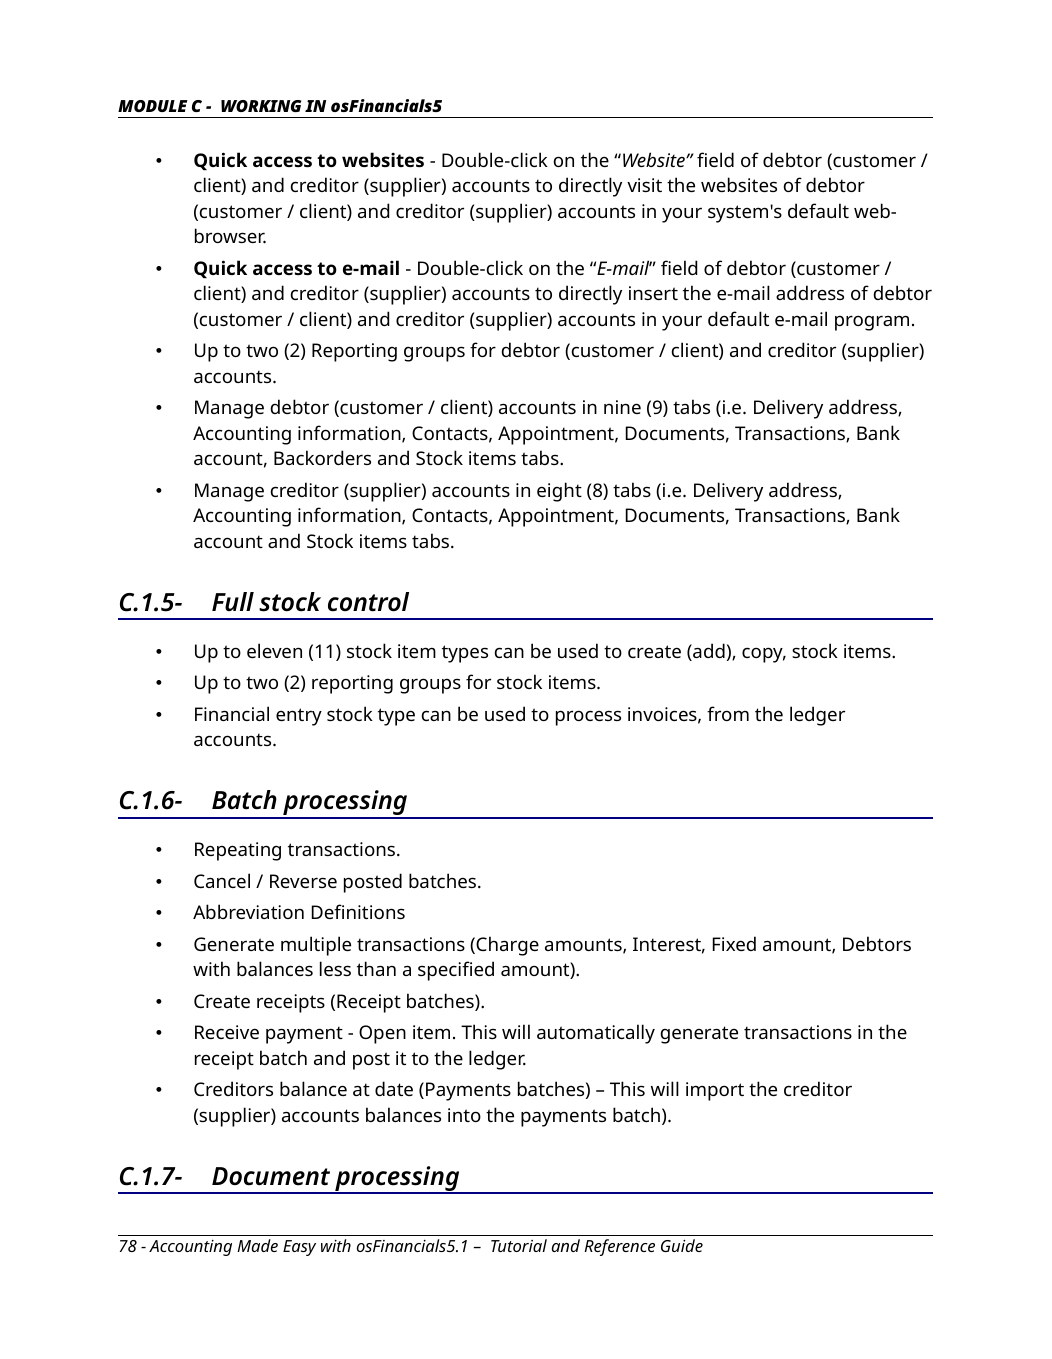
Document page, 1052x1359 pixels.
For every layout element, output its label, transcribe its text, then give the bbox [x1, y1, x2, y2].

list Up to two (2) reporting groups for stock items. [156, 669, 933, 695]
subtitle Batch processing [118, 783, 933, 817]
list Manage debtor (customer / client) accounts in nine (9) tabs (i.e. Delivery address, Accounting information, Contacts, Appointment, Documents, Transactions, Bank account, Backorders and Stock items tabs. [156, 394, 933, 471]
list Repeating transactions. [156, 837, 933, 862]
subtitle Document processing [118, 1158, 933, 1192]
list Abbreviation Definitions [156, 899, 933, 925]
list Quick access to websites - Double-click on the “Website” field of debtor (customer / client) and creditor (supplier) accounts to directly visit the websites of debtor (customer / client) and creditor (supplier) accounts in your system's default web-browser. [156, 147, 933, 249]
list Create receipts (Receipt batches). [156, 988, 933, 1013]
list Receive payment - Open item. This will automatically generate transactions in the receipt batch and post it to the ledger. [156, 1019, 933, 1070]
list Creditors balance at date (Payments batches) – This will import the creditor (supplier) accounts balances into the payments batch). [156, 1076, 933, 1127]
subtitle Full stock control [118, 584, 933, 618]
list Generate multiple transactions (Charge amounts, Interest, Fixed amount, Debtors with balances less than a specified amount). [156, 931, 933, 982]
list Quick access to e-mail - Double-click on the “E-mail” field of debtor (customer / client) and creditor (supplier) accounts to directly insert the e-mail address of debtor (customer / client) and creditor (supplier) accounts in your default e-mail program. [156, 255, 933, 331]
list Manage creditor (supplier) accounts in eight (8) tabs (i.e. Delivery address, Accounting information, Contacts, Appointment, Documents, Transactions, Bank account and Stock items tabs. [156, 477, 933, 553]
list Cancel / Reverse posted batches. [156, 868, 933, 893]
list Up to two (2) Reporting groups for debtor (customer / client) and creditor (supplier) accounts. [156, 337, 933, 388]
list Up to eleven (11) stock item types can be used to create (add), copy, stock items. [156, 638, 933, 663]
list Financial entry stock type can be used to process invoices, from the ledger accounts. [156, 701, 933, 752]
